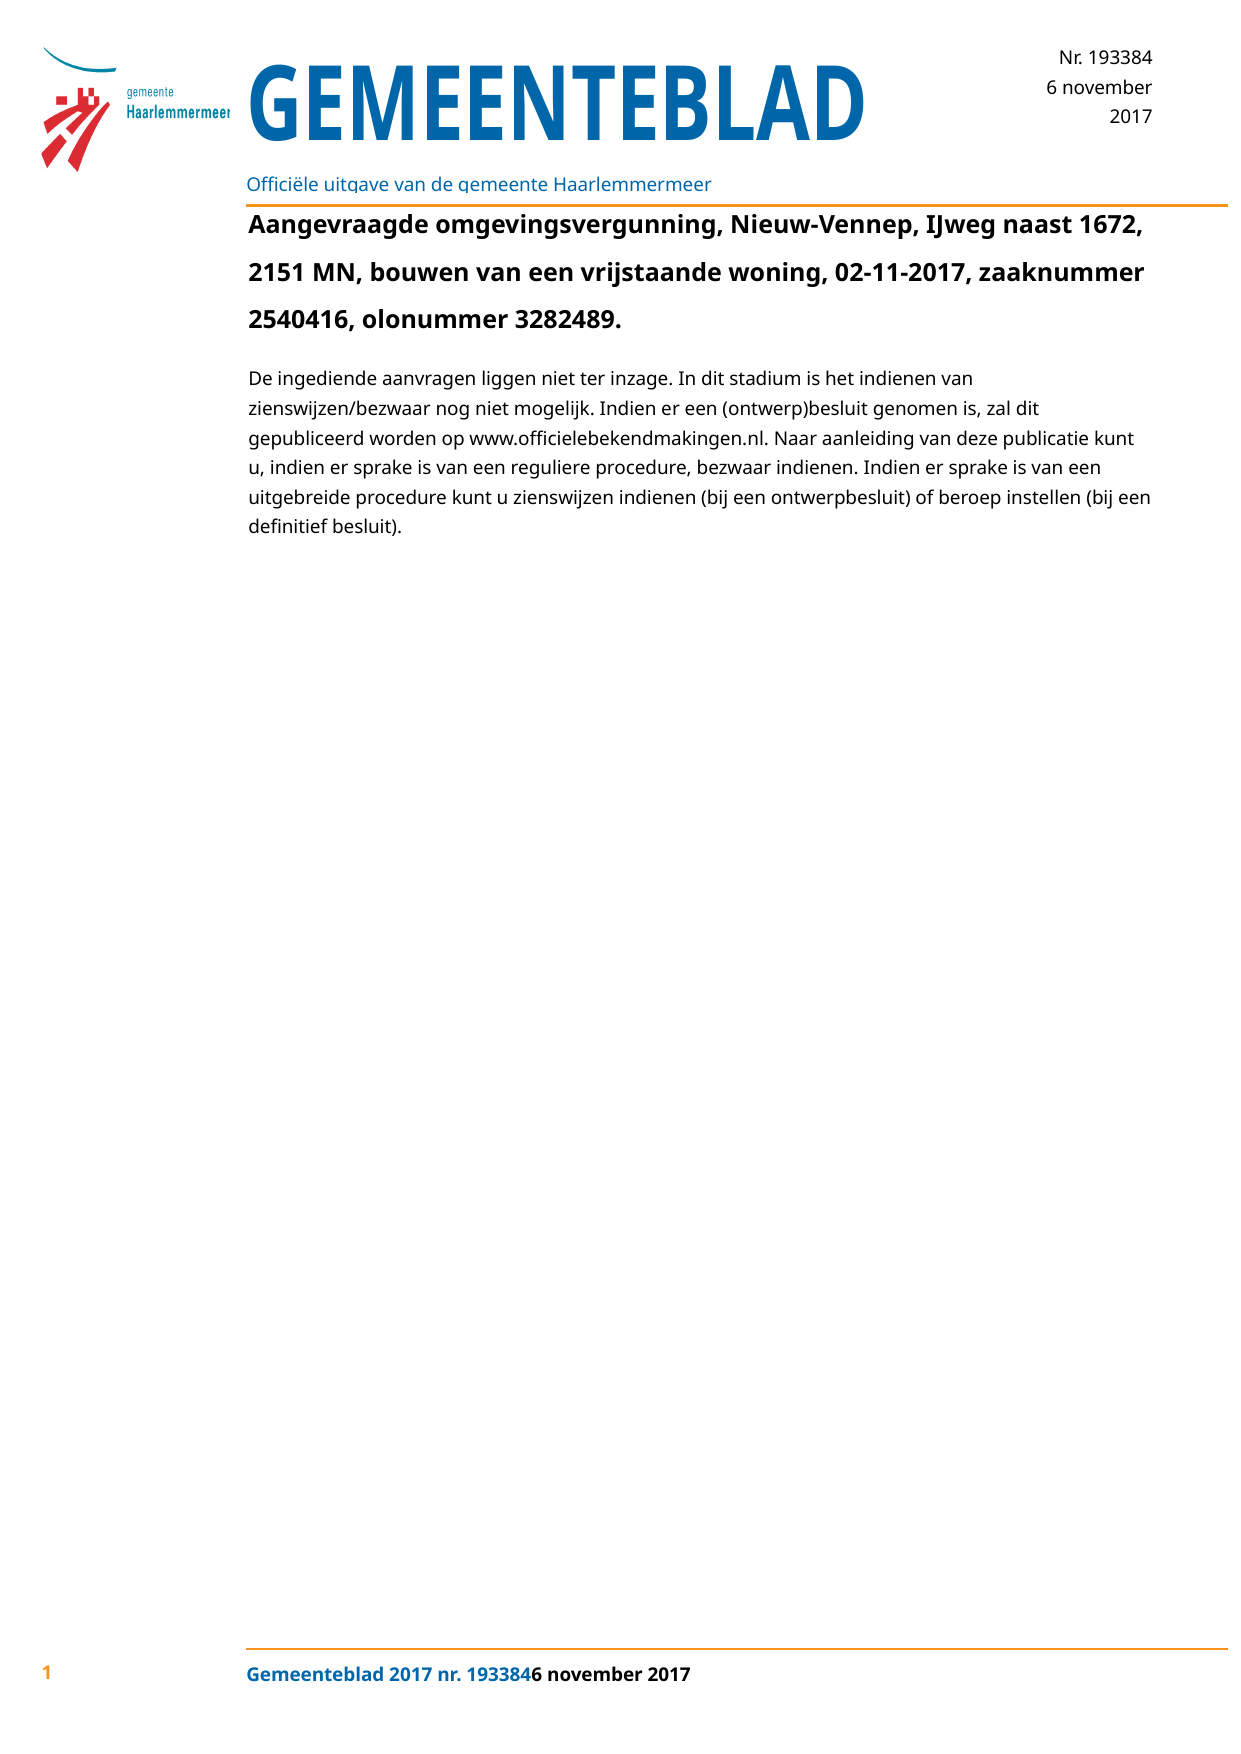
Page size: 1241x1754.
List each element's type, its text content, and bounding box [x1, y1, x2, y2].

text De ingediende aanvragen liggen niet ter inzage. In dit stadium is het indienen van zienswijzen/bezwaar nog niet mogelijk. Indien er een (ontwerp)besluit genomen is, zal dit gepubliceerd worden op www.officielebekendmakingen.nl. Naar aanleiding van deze publicatie kunt u, indien er sprake is van een reguliere procedure, bezwaar indienen. Indien er sprake is van een uitgebreide procedure kunt u zienswijzen indienen (bij een ontwerpbesluit) of beroep instellen (bij een definitief besluit). [248, 366, 1152, 539]
picture [41, 47, 231, 172]
text Aangevraagde omgevingsvergunning, Nieuw-Vennep, IJweg naast 1672, 2151 MN, bouwen van een vrijstaande woning, 02-11-2017, zaaknummer 2540416, olonummer 3282489. [248, 207, 1152, 336]
